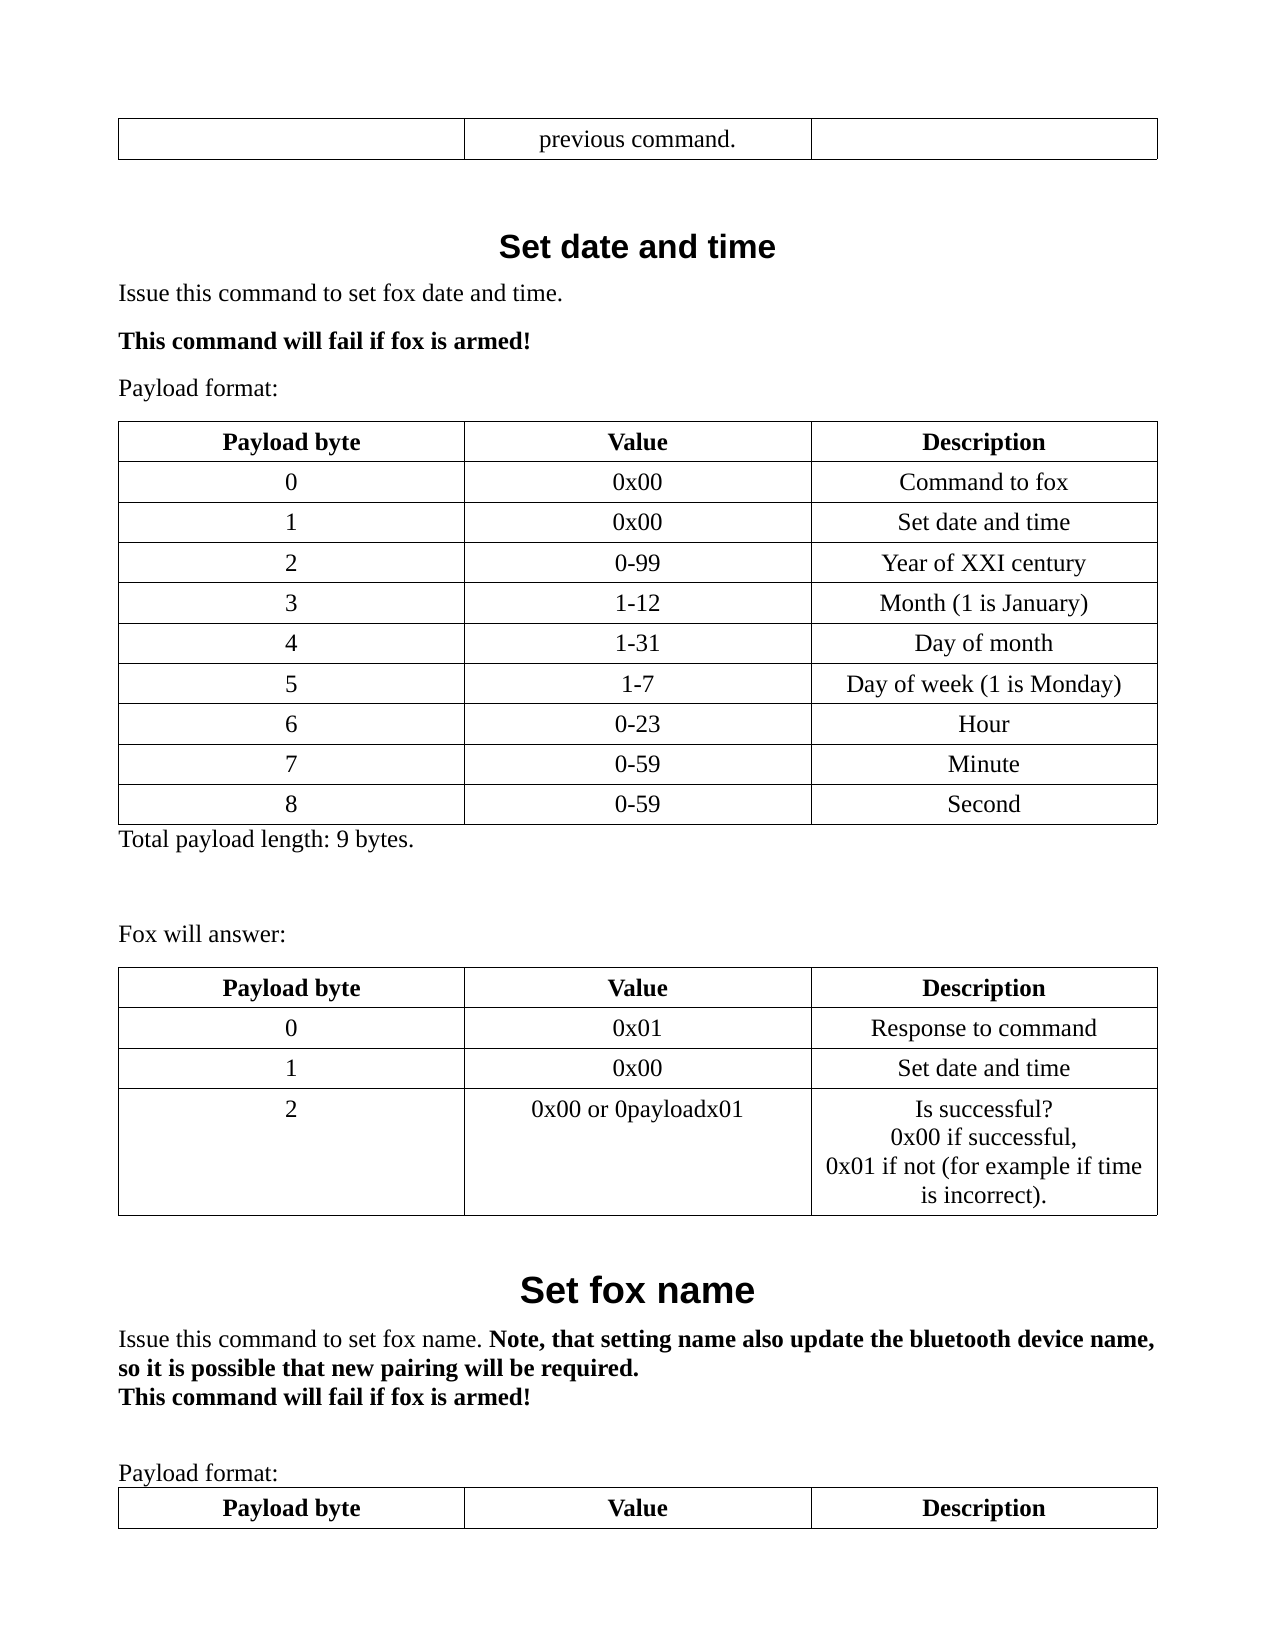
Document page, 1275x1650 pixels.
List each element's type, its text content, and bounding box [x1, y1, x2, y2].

table_cell 0-23 [465, 704, 811, 743]
table_header Value [465, 968, 811, 1007]
table_cell Day of week (1 is Monday) [812, 664, 1157, 703]
table_cell 3 [119, 583, 464, 622]
text This command will fail if fox is armed! [118, 1382, 1157, 1411]
table_header Description [812, 1488, 1157, 1527]
table_header Value [465, 1488, 811, 1527]
table_cell 0x00 [465, 1049, 811, 1088]
text Payload format: [118, 1458, 1157, 1487]
text Payload format: [118, 373, 1157, 402]
table_cell Month (1 is January) [812, 583, 1157, 622]
table_cell Second [812, 785, 1157, 824]
text Fox will answer: [118, 919, 1157, 948]
table_cell 0-59 [465, 785, 811, 824]
text Issue this command to set fox date and time. [118, 278, 1157, 307]
text This command will fail if fox is armed! [118, 326, 1157, 354]
table_cell Response to command [812, 1008, 1157, 1048]
table_cell Set date and time [812, 1049, 1157, 1088]
table_cell Hour [812, 704, 1157, 743]
table_header Value [465, 422, 811, 461]
table_header Payload byte [119, 1488, 464, 1527]
table_cell Day of month [812, 624, 1157, 663]
table_cell Minute [812, 745, 1157, 784]
table_cell 0-59 [465, 745, 811, 784]
table_header Payload byte [119, 968, 464, 1007]
subtitle Set date and time [118, 227, 1157, 266]
table_cell 8 [119, 785, 464, 824]
table_header Description [812, 422, 1157, 461]
table_cell Command to fox [812, 462, 1157, 502]
table_cell 0x00 [465, 462, 811, 502]
subtitle Set fox name [118, 1268, 1157, 1312]
table_cell [119, 119, 464, 158]
table_cell 1 [119, 1049, 464, 1088]
table_cell Set date and time [812, 503, 1157, 542]
table_header Description [812, 968, 1157, 1007]
table_cell 1 [119, 503, 464, 542]
table_cell 0 [119, 1008, 464, 1048]
table_cell Is successful? 0x00 if successful, 0x01 if not (for example if time is incorrect). [812, 1089, 1157, 1214]
table_cell 2 [119, 1089, 464, 1214]
table_cell 5 [119, 664, 464, 703]
table_cell Year of XXI century [812, 543, 1157, 582]
table_cell 0x00 [465, 503, 811, 542]
text Issue this command to set fox name. Note, that setting name also update the bluetooth device name, so it is possible that new pairing will be required. [118, 1324, 1157, 1382]
table_cell 6 [119, 704, 464, 743]
table_cell 0x00 or 0payloadx01 [465, 1089, 811, 1214]
table_cell 4 [119, 624, 464, 663]
table_cell 1-7 [465, 664, 811, 703]
text Total payload length: 9 bytes. [118, 825, 1157, 853]
table_cell [812, 119, 1157, 158]
table_cell previous command. [465, 119, 811, 158]
table_cell 2 [119, 543, 464, 582]
table_cell 7 [119, 745, 464, 784]
table_cell 0x01 [465, 1008, 811, 1048]
table_cell 0-99 [465, 543, 811, 582]
table_cell 0 [119, 462, 464, 502]
table_header Payload byte [119, 422, 464, 461]
table_cell 1-12 [465, 583, 811, 622]
table_cell 1-31 [465, 624, 811, 663]
